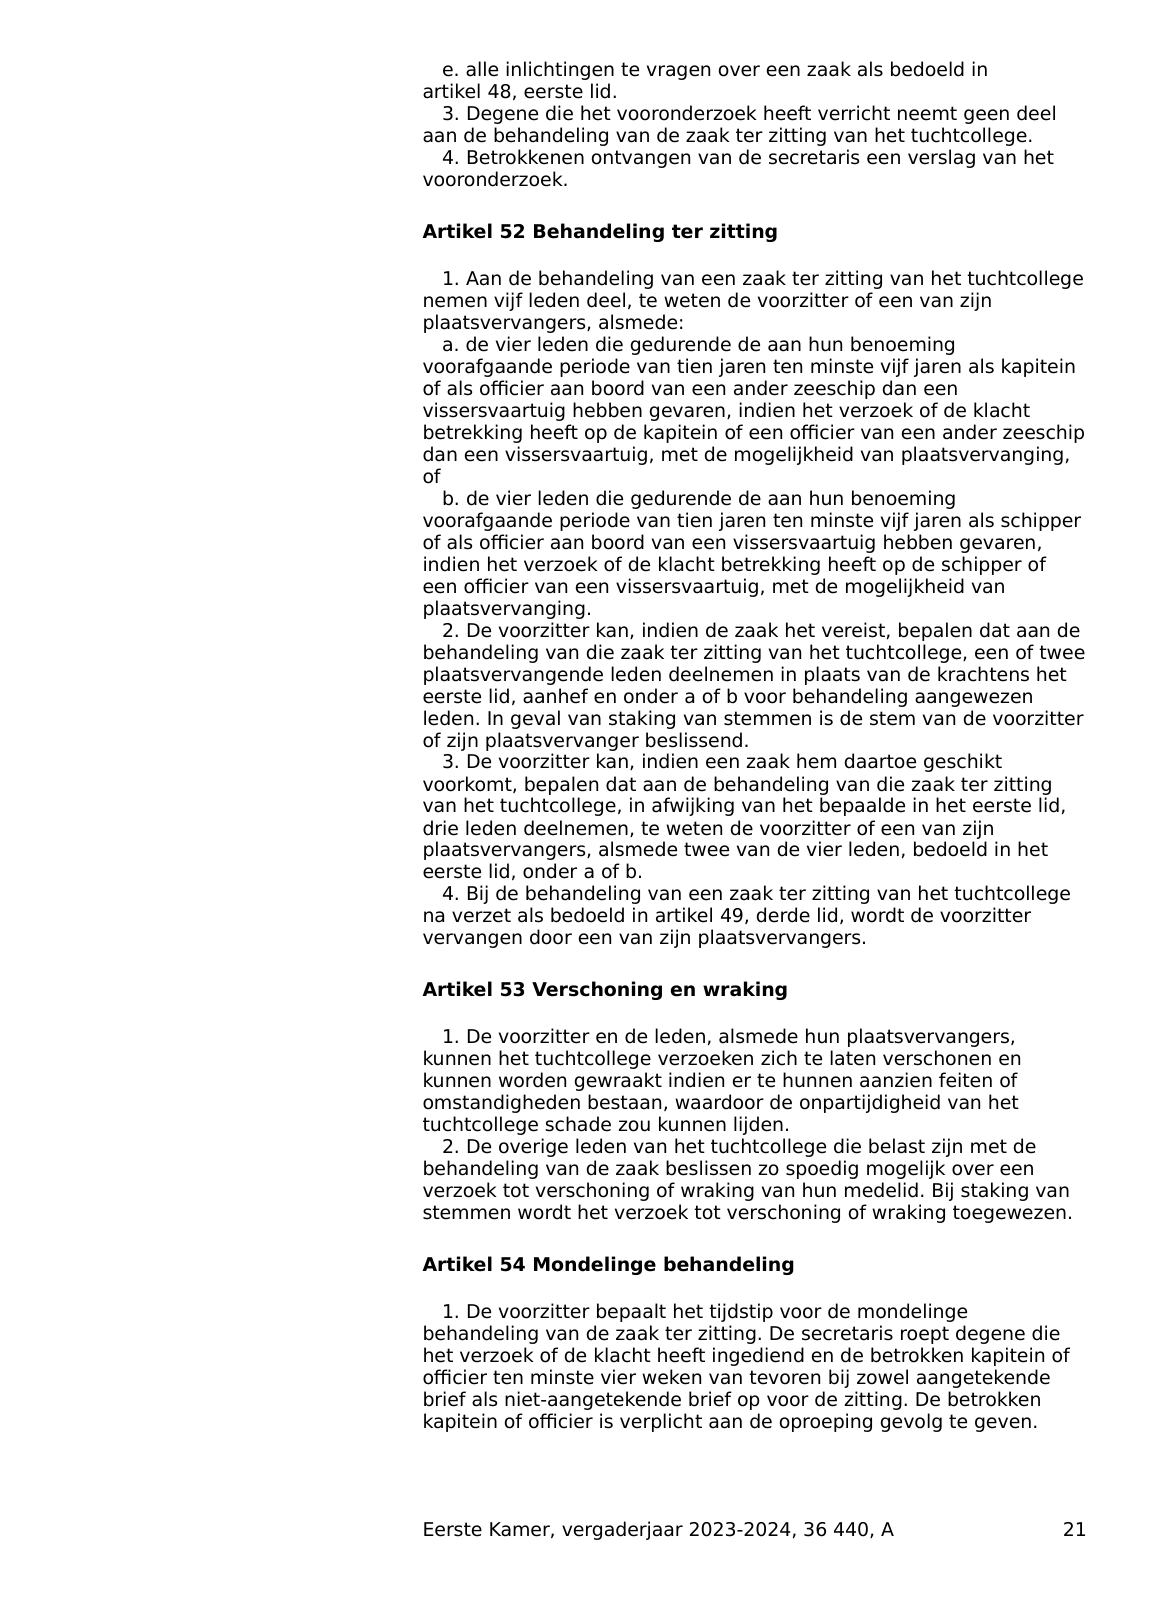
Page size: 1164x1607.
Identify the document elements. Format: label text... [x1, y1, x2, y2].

text 4. Betrokkenen ontvangen van de secretaris een verslag van het vooronderzoek. [422, 147, 1087, 191]
text 4. Bij de behandeling van een zaak ter zitting van het tuchtcollege na verzet als bedoeld in artikel 49, derde lid, wordt de voorzitter vervangen door een van zijn plaatsvervangers. [422, 883, 1087, 949]
subtitle Artikel 52 Behandeling ter zitting [422, 221, 1087, 243]
text 2. De voorzitter kan, indien de zaak het vereist, bepalen dat aan de behandeling van die zaak ter zitting van het tuchtcollege, een of twee plaatsvervangende leden deelnemen in plaats van de krachtens het eerste lid, aanhef en onder a of b voor behandeling aangewezen leden. In geval van staking van stemmen is de stem van de voorzitter of zijn plaatsvervanger beslissend. [422, 619, 1087, 751]
subtitle Artikel 53 Verschoning en wraking [422, 979, 1087, 1001]
text 2. De overige leden van het tuchtcollege die belast zijn met de behandeling van de zaak beslissen zo spoedig mogelijk over een verzoek tot verschoning of wraking van hun medelid. Bij staking van stemmen wordt het verzoek tot verschoning of wraking toegewezen. [422, 1136, 1087, 1224]
text e. alle inlichtingen te vragen over een zaak als bedoeld in artikel 48, eerste lid. [422, 59, 1087, 103]
text 1. De voorzitter en de leden, alsmede hun plaatsvervangers, kunnen het tuchtcollege verzoeken zich te laten verschonen en kunnen worden gewraakt indien er te hunnen aanzien feiten of omstandigheden bestaan, waardoor de onpartijdigheid van het tuchtcollege schade zou kunnen lijden. [422, 1026, 1087, 1136]
text a. de vier leden die gedurende de aan hun benoeming voorafgaande periode van tien jaren ten minste vijf jaren als kapitein of als officier aan boord van een ander zeeschip dan een vissersvaartuig hebben gevaren, indien het verzoek of de klacht betrekking heeft op de kapitein of een officier van een ander zeeschip dan een vissersvaartuig, met de mogelijkheid van plaatsvervanging, of [422, 334, 1087, 488]
text 3. Degene die het vooronderzoek heeft verricht neemt geen deel aan de behandeling van de zaak ter zitting van het tuchtcollege. [422, 103, 1087, 147]
text 1. Aan de behandeling van een zaak ter zitting van het tuchtcollege nemen vijf leden deel, te weten de voorzitter of een van zijn plaatsvervangers, alsmede: [422, 268, 1087, 334]
text 3. De voorzitter kan, indien een zaak hem daartoe geschikt voorkomt, bepalen dat aan de behandeling van die zaak ter zitting van het tuchtcollege, in afwijking van het bepaalde in het eerste lid, drie leden deelnemen, te weten de voorzitter of een van zijn plaatsvervangers, alsmede twee van de vier leden, bedoeld in het eerste lid, onder a of b. [422, 751, 1087, 883]
text 1. De voorzitter bepaalt het tijdstip voor de mondelinge behandeling van de zaak ter zitting. De secretaris roept degene die het verzoek of de klacht heeft ingediend en de betrokken kapitein of officier ten minste vier weken van tevoren bij zowel aangetekende brief als niet-aangetekende brief op voor de zitting. De betrokken kapitein of officier is verplicht aan de oproeping gevolg te geven. [422, 1301, 1087, 1433]
text b. de vier leden die gedurende de aan hun benoeming voorafgaande periode van tien jaren ten minste vijf jaren als schipper of als officier aan boord van een vissersvaartuig hebben gevaren, indien het verzoek of de klacht betrekking heeft op de schipper of een officier van een vissersvaartuig, met de mogelijkheid van plaatsvervanging. [422, 488, 1087, 619]
subtitle Artikel 54 Mondelinge behandeling [422, 1254, 1087, 1276]
